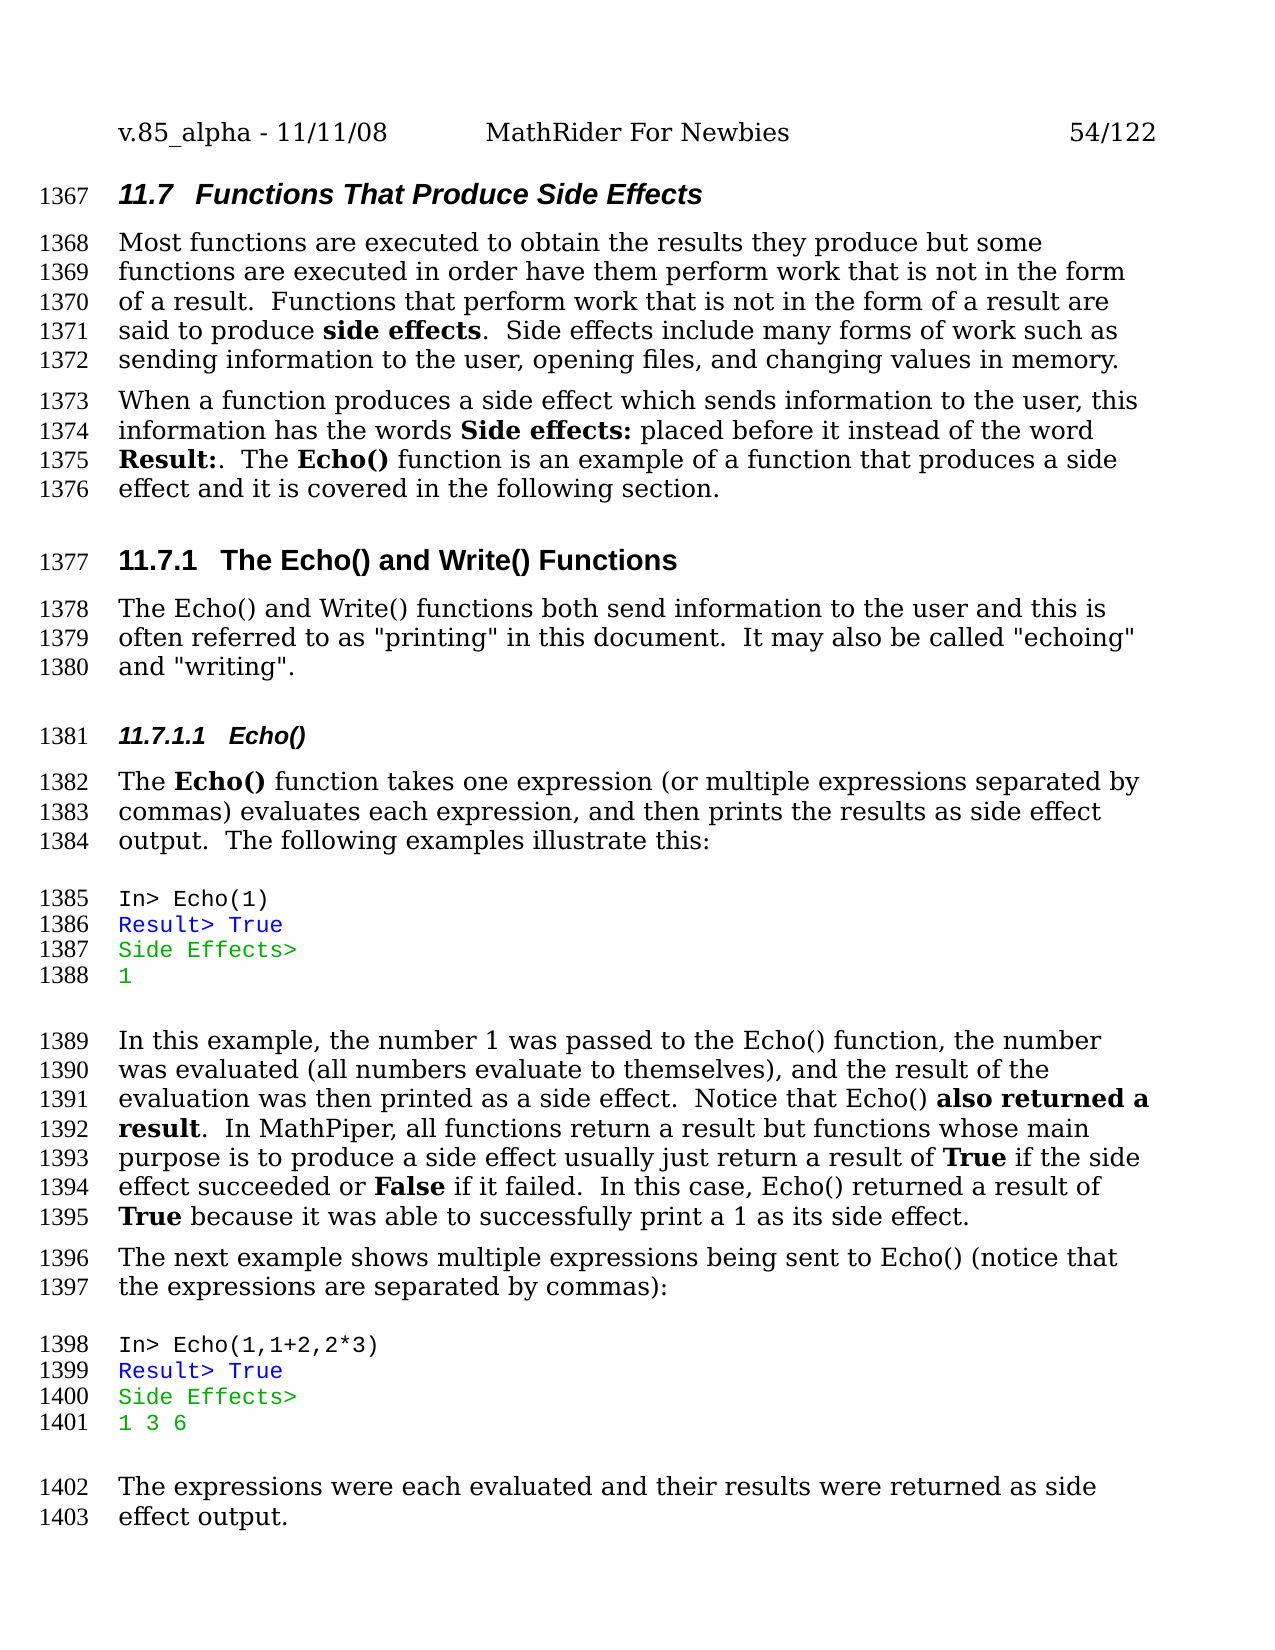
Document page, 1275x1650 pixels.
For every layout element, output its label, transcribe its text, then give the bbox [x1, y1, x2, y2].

subtitle The Echo() and Write() Functions [118, 543, 1157, 576]
text 1 3 6 [118, 1411, 1157, 1437]
text In> Echo(1) [118, 887, 1157, 913]
text Side Effects> [118, 939, 1157, 965]
text Most functions are executed to obtain the results they produce but some functions are executed in order have them perform work that is not in the form of a result. Functions that perform work that is not in the form of a result are said to produce side effects. Side effects include many forms of work such as sending information to the user, opening files, and changing values in memory. [118, 228, 1157, 374]
text In this example, the number 1 was passed to the Echo() function, the number was evaluated (all numbers evaluate to themselves), and the result of the evaluation was then printed as a side effect. Notice that Echo() also returned a result. In MathPiper, all functions return a result but functions whose main purpose is to produce a side effect usually just return a result of True if the side effect succeeded or False if it failed. In this case, Echo() returned a result of True because it was able to successfully print a 1 as its side effect. [118, 1026, 1157, 1231]
text The Echo() function takes one expression (or multiple expressions separated by commas) evaluates each expression, and then prints the results as side effect output. The following examples illustrate this: [118, 767, 1157, 855]
text The expressions were each evaluated and their results were returned as side effect output. [118, 1472, 1157, 1531]
text When a function produces a side effect which sends information to the user, this information has the words Side effects: placed before it instead of the word Result:. The Echo() function is an example of a function that produces a side effect and it is covered in the following section. [118, 386, 1157, 503]
text The Echo() and Write() functions both send information to the user and this is often referred to as "printing" in this document. It may also be called "echoing" and "writing". [118, 594, 1157, 682]
text 1 [118, 965, 1157, 991]
text Result> True [118, 1359, 1157, 1385]
text The next example shows multiple expressions being sent to Echo() (notice that the expressions are separated by commas): [118, 1243, 1157, 1302]
subtitle Echo() [118, 721, 1157, 749]
text Result> True [118, 913, 1157, 939]
subtitle Functions That Produce Side Effects [118, 177, 1157, 210]
text Side Effects> [118, 1385, 1157, 1411]
text In> Echo(1,1+2,2*3) [118, 1333, 1157, 1359]
